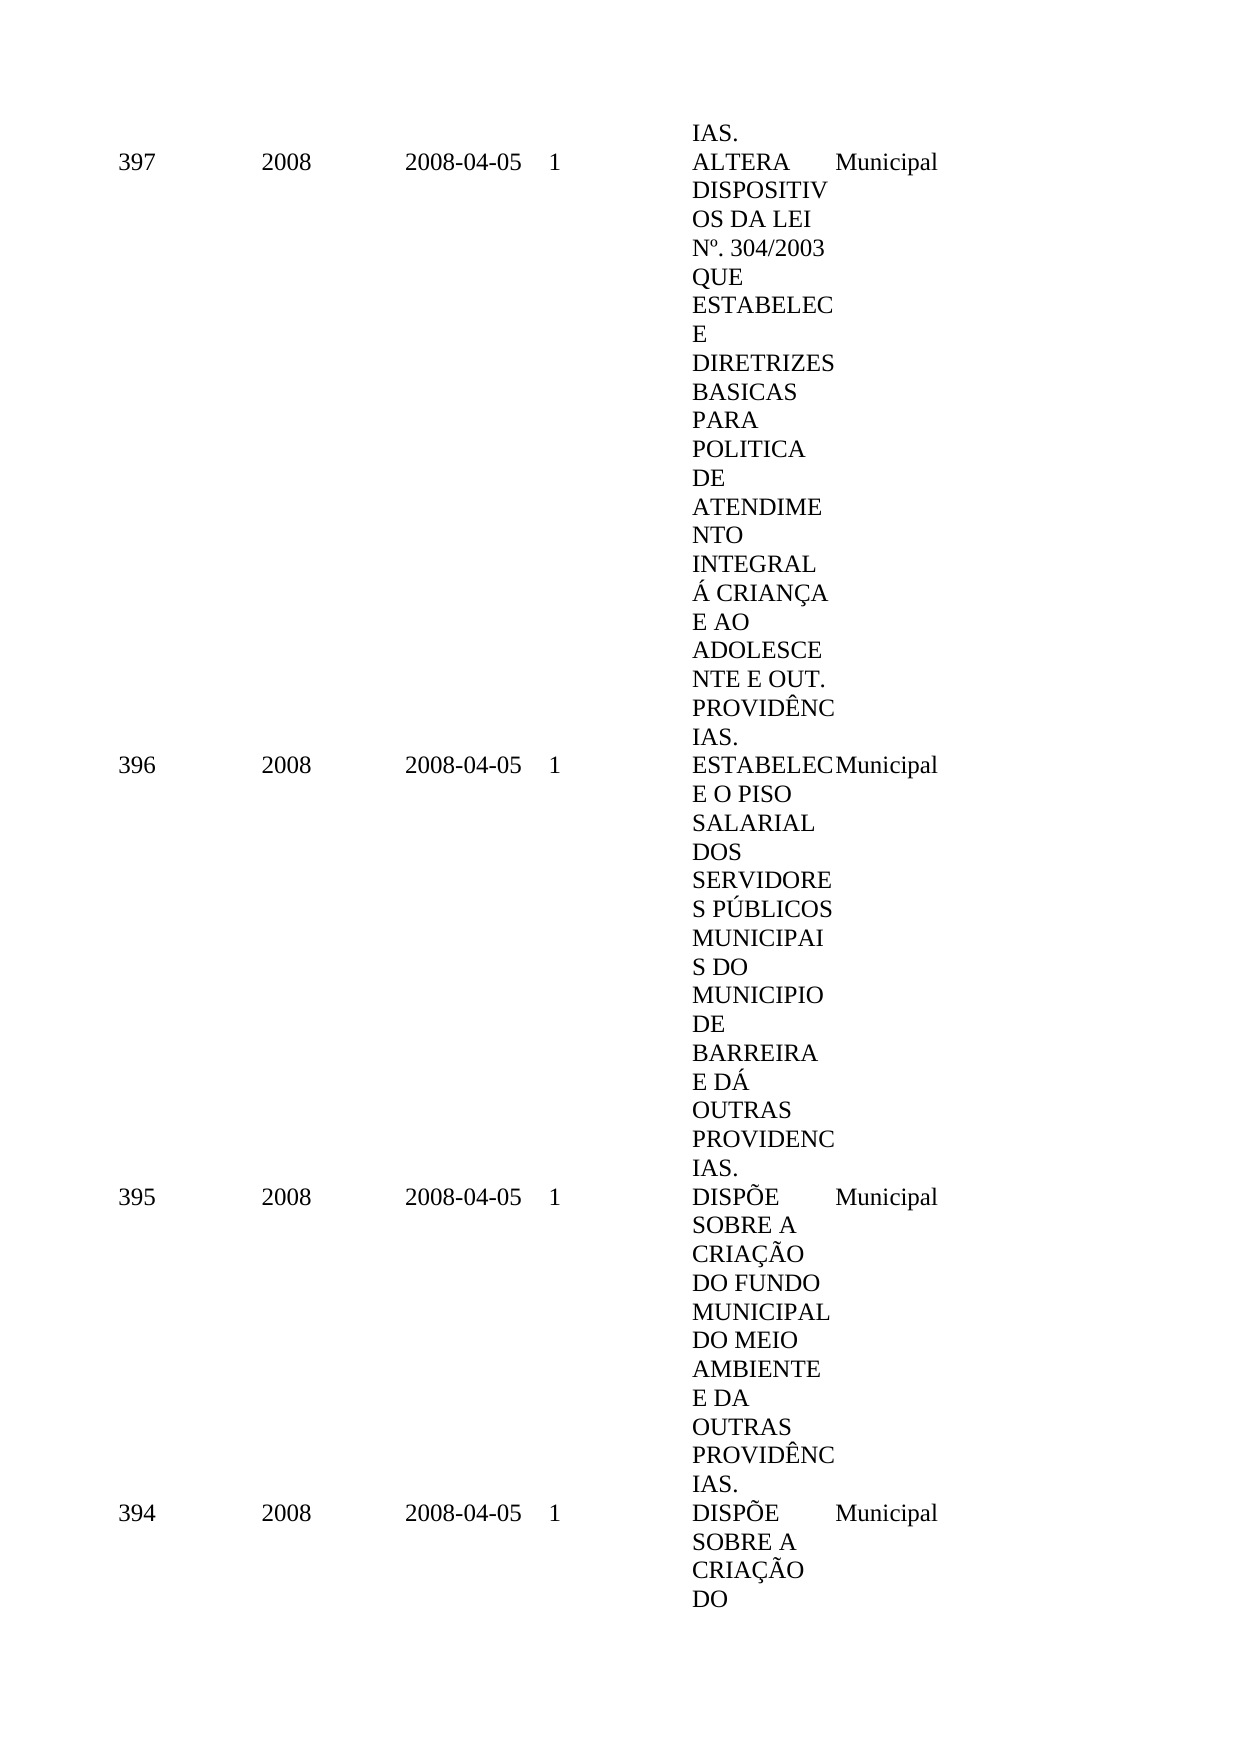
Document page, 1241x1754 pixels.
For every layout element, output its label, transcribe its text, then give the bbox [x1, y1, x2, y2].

table_cell 2008 [261, 751, 405, 1182]
table_cell 1 [548, 1182, 692, 1498]
table_cell DISPÕE SOBRE A CRIAÇÃO DO [692, 1498, 835, 1613]
table_cell 2008-04-05 [405, 1498, 548, 1613]
table_cell [979, 751, 1122, 1182]
table_cell 2008-04-05 [405, 147, 548, 751]
table_cell [405, 118, 548, 147]
table_cell [979, 1182, 1122, 1498]
table_cell 394 [118, 1498, 261, 1613]
table_cell [979, 1498, 1122, 1613]
table_cell [261, 118, 405, 147]
table_cell 2008-04-05 [405, 751, 548, 1182]
table_cell [548, 118, 692, 147]
table_cell [835, 118, 979, 147]
table_cell 1 [548, 1498, 692, 1613]
table_cell 2008 [261, 147, 405, 751]
table_cell 395 [118, 1182, 261, 1498]
table_cell 1 [548, 147, 692, 751]
table_cell Municipal [835, 751, 979, 1182]
table_cell ALTERA DISPOSITIVOS DA LEI Nº. 304/2003 QUE ESTABELECE DIRETRIZES BASICAS PARA POLITICA DE ATENDIMENTO INTEGRAL Á CRIANÇA E AO ADOLESCENTE E OUT. PROVIDÊNCIAS. [692, 147, 835, 751]
table_cell [979, 147, 1122, 751]
table_cell 2008-04-05 [405, 1182, 548, 1498]
table_cell 1 [548, 751, 692, 1182]
table_cell Municipal [835, 147, 979, 751]
table_cell 2008 [261, 1498, 405, 1613]
table_cell DISPÕE SOBRE A CRIAÇÃO DO FUNDO MUNICIPAL DO MEIO AMBIENTE E DA OUTRAS PROVIDÊNCIAS. [692, 1182, 835, 1498]
table_cell ESTABELECE O PISO SALARIAL DOS SERVIDORES PÚBLICOS MUNICIPAIS DO MUNICIPIO DE BARREIRA E DÁ OUTRAS PROVIDENCIAS. [692, 751, 835, 1182]
table_cell [979, 118, 1122, 147]
table_cell 397 [118, 147, 261, 751]
table_cell 2008 [261, 1182, 405, 1498]
table_cell [118, 118, 261, 147]
table_cell IAS. [692, 118, 835, 147]
table_cell 396 [118, 751, 261, 1182]
table_cell Municipal [835, 1182, 979, 1498]
table_cell Municipal [835, 1498, 979, 1613]
